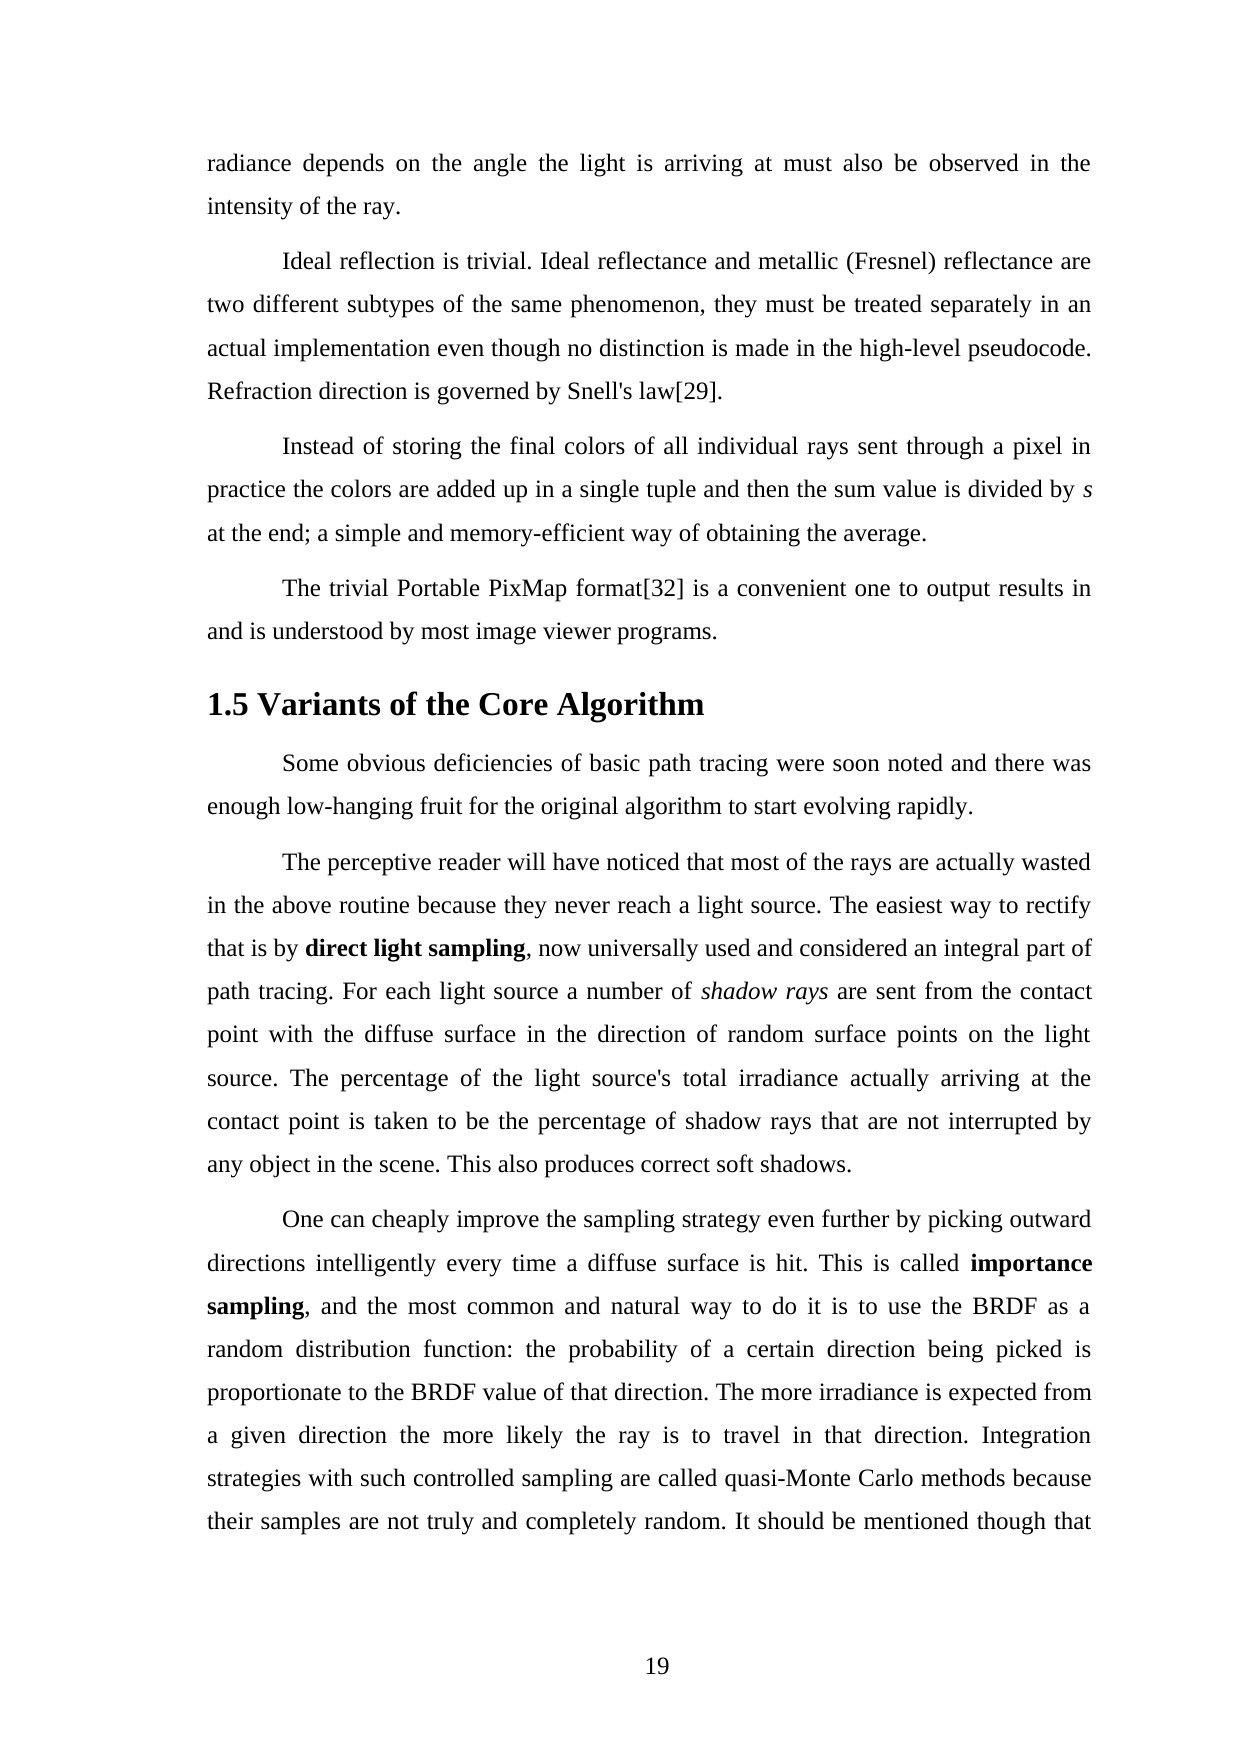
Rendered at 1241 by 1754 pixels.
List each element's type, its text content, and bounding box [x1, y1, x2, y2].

text Some obvious deficiencies of basic path tracing were soon noted and there was enough low-hanging fruit for the original algorithm to start evolving rapidly. [207, 748, 1092, 820]
text One can cheaply improve the sampling strategy even further by picking outward directions intelligently every time a diffuse surface is hit. This is called importance sampling, and the most common and natural way to do it is to use the BRDF as a random distribution function: the probability of a certain direction being picked is proportionate to the BRDF value of that direction. The more irradiance is expected from a given direction the more likely the ray is to travel in that direction. Integration strategies with such controlled sampling are called quasi-Monte Carlo methods because their samples are not truly and completely random. It should be mentioned though that [207, 1204, 1092, 1535]
text The trivial Portable PixMap format[32] is a convenient one to output results in and is understood by most image viewer programs. [207, 573, 1092, 645]
text The perceptive reader will have noticed that most of the rays are actually wasted in the above routine because they never reach a light source. The easiest way to rectify that is by direct light sampling, now universally used and considered an integral part of path tracing. For each light source a number of shadow rays are sent from the contact point with the diffuse surface in the direction of random surface points on the light source. The percentage of the light source's total irradiance actually arriving at the contact point is taken to be the percentage of shadow rays that are not interrupted by any object in the scene. This also produces correct soft shadows. [207, 847, 1092, 1178]
text radiance depends on the angle the light is arriving at must also be observed in the intensity of the ray. [207, 148, 1092, 219]
text Instead of storing the final colors of all individual rays sent through a pixel in practice the colors are added up in a single tuple and then the sum value is divided by s at the end; a simple and memory-efficient way of obtaining the average. [207, 431, 1092, 546]
subtitle Variants of the Core Algorithm [207, 684, 1092, 723]
text Ideal reflection is trivial. Ideal reflectance and metallic (Fresnel) reflectance are two different subtypes of the same phenomenon, they must be treated separately in an actual implementation even though no distinction is made in the high-level pseudocode. Refraction direction is governed by Snell's law[29]. [207, 246, 1092, 404]
